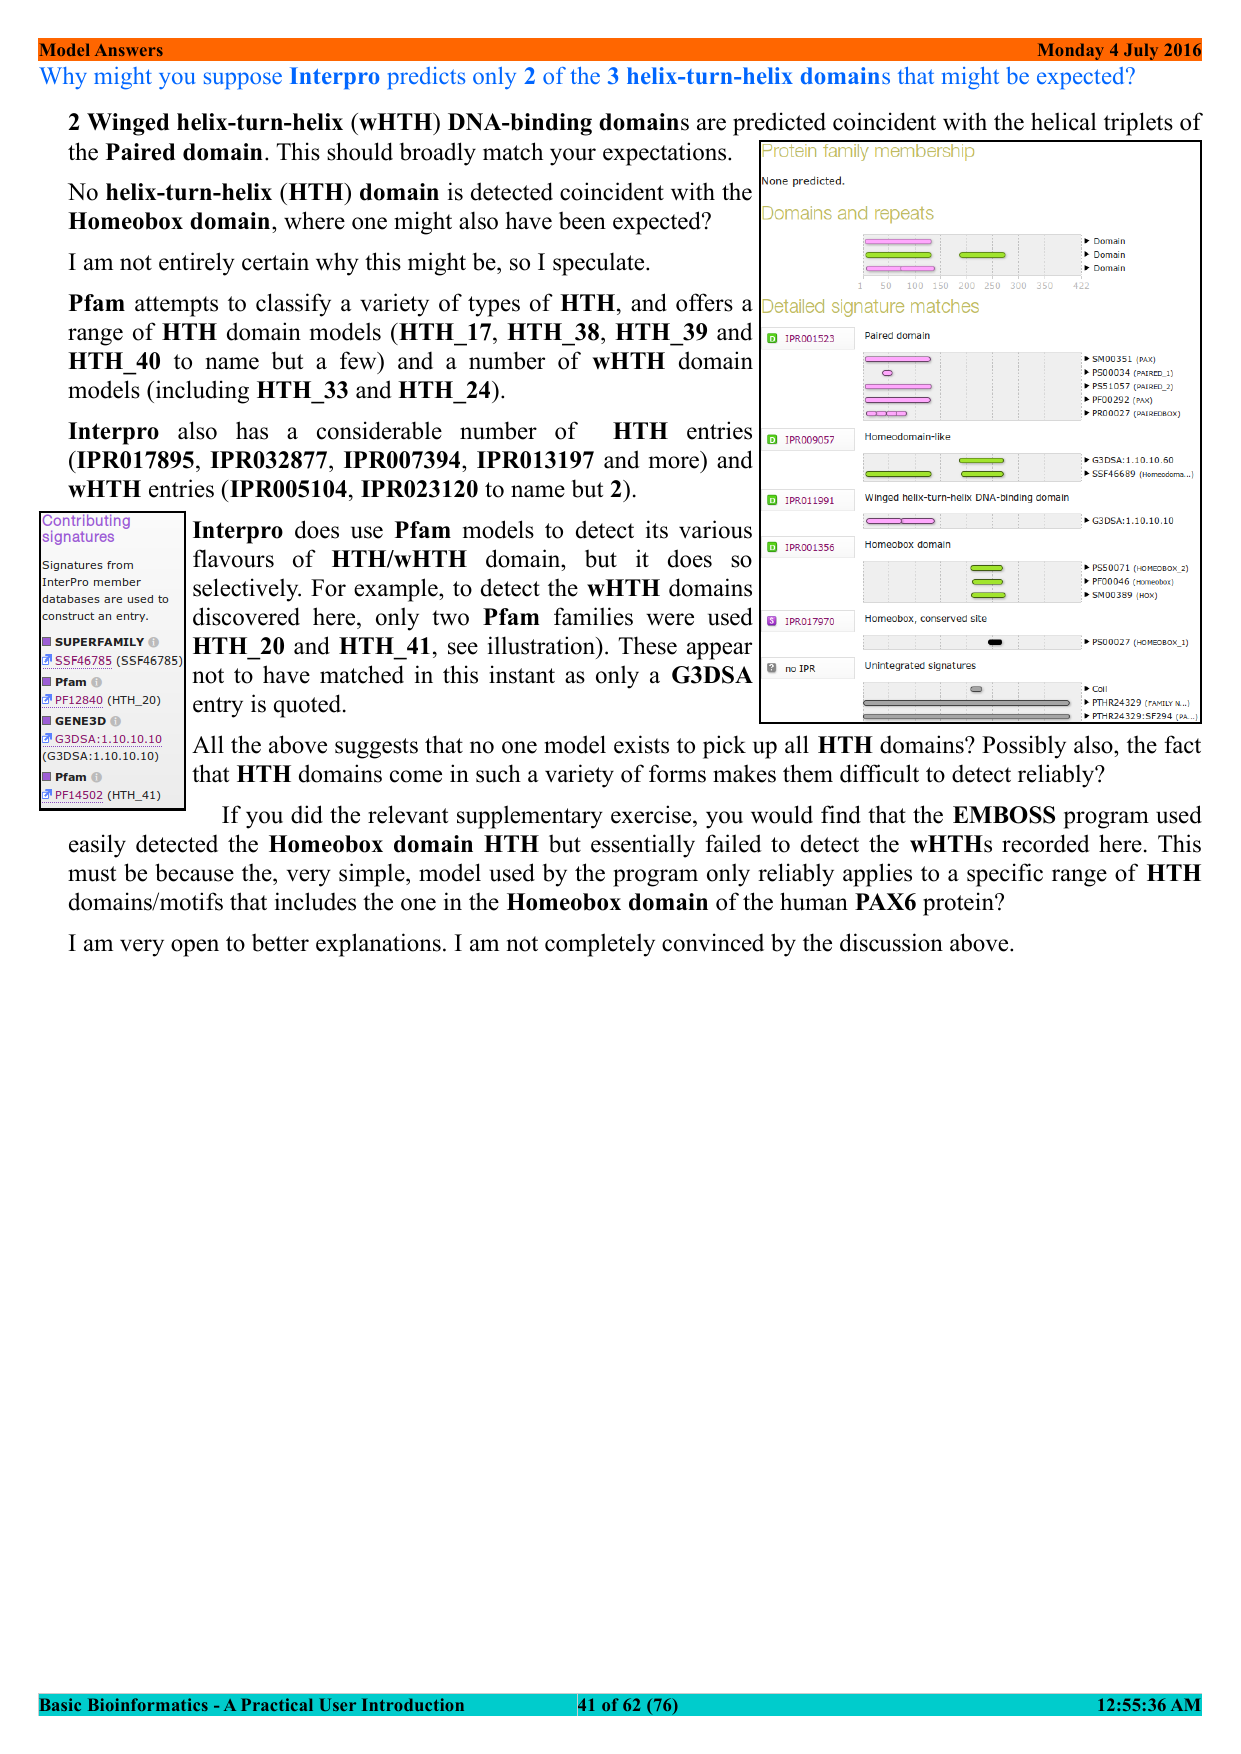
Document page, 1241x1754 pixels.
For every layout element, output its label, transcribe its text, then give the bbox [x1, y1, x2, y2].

text Why might you suppose Interpro predicts only 2 of the 3 helix-turn-helix domains that might be expected? [38, 61, 1202, 89]
text Interpro does use Pfam models to detect its various flavours of HTH/wHTH domain, but it does so selectively. For example, to detect the wHTH domains discovered here, only two Pfam families were used HTH_20 and HTH_41, see illustration). These appear not to have matched in this instant as only a G3DSA entry is quoted. [186, 515, 759, 718]
text 2 Winged helix-turn-helix (wHTH) DNA-binding domains are predicted coincident with the helical triplets of the Paired domain. This should broadly match your expectations. [68, 107, 1202, 165]
text Pfam attempts to classify a variety of types of HTH, and offers a range of HTH domain models (HTH_17, HTH_38, HTH_39 and HTH_40 to name but a few) and a number of wHTH domain models (including HTH_33 and HTH_24). [68, 288, 759, 404]
text If you did the relevant supplementary exercise, you would find that the EMBOSS program used easily detected the Homeobox domain HTH but essentially failed to detect the wHTHs recorded here. This must be because the, very simple, model used by the program only reliably applies to a specific range of HTH domains/motifs that includes the one in the Homeobox domain of the human PAX6 protein? [68, 800, 1202, 916]
text I am very open to better explanations. I am not completely convinced by the discussion above. [68, 928, 1202, 957]
picture [761, 142, 1200, 722]
text No helix-turn-helix (HTH) domain is detected coincident with the Homeobox domain, where one might also have been expected? [68, 177, 759, 235]
picture [41, 513, 184, 808]
text All the above suggests that no one model exists to pick up all HTH domains? Possibly also, the fact that HTH domains come in such a variety of forms makes them difficult to detect reliably? [186, 730, 1202, 788]
text Interpro also has a considerable number of HTH entries (IPR017895, IPR032877, IPR007394, IPR013197 and more) and wHTH entries (IPR005104, IPR023120 to name but 2). [68, 416, 759, 503]
text I am not entirely certain why this might be, so I speculate. [68, 247, 759, 276]
